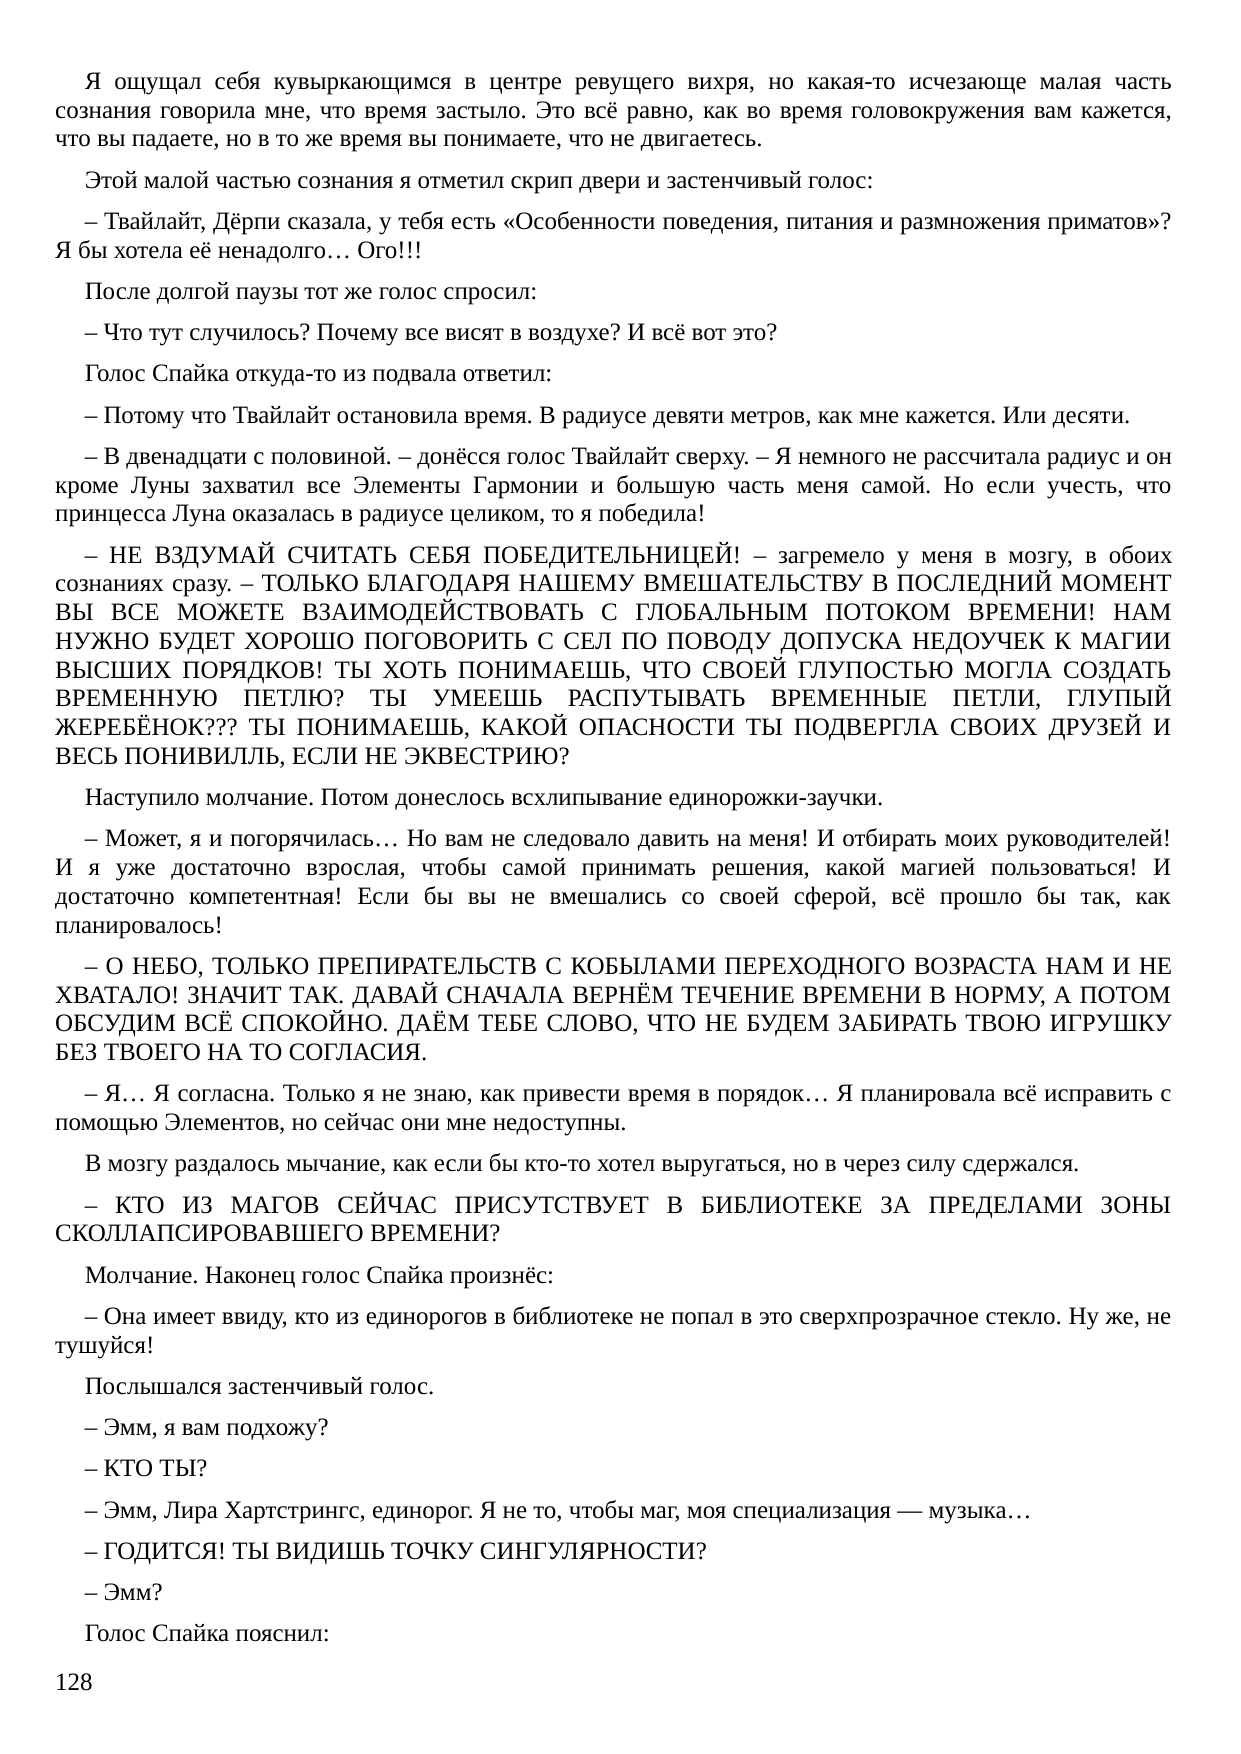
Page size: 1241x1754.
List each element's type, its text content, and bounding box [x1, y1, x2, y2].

text – Эмм, я вам подхожу? [55, 1412, 1173, 1441]
text Наступило молчание. Потом донеслось всхлипывание единорожки-заучки. [55, 782, 1173, 811]
text Голос Спайка откуда-то из подвала ответил: [55, 358, 1173, 387]
text – Может, я и погорячилась… Но вам не следовало давить на меня! И отбирать моих руководителей! И я уже достаточно взрослая, чтобы самой принимать решения, какой магией пользоваться! И достаточно компетентная! Если бы вы не вмешались со своей сферой, всё прошло бы так, как планировалось! [55, 823, 1173, 938]
text – НЕ ВЗДУМАЙ СЧИТАТЬ СЕБЯ ПОБЕДИТЕЛЬНИЦЕЙ! – загремело у меня в мозгу, в обоих сознаниях сразу. – ТОЛЬКО БЛАГОДАРЯ НАШЕМУ ВМЕШАТЕЛЬСТВУ В ПОСЛЕДНИЙ МОМЕНТ ВЫ ВСЕ МОЖЕТЕ ВЗАИМОДЕЙСТВОВАТЬ С ГЛОБАЛЬНЫМ ПОТОКОМ ВРЕМЕНИ! НАМ НУЖНО БУДЕТ ХОРОШО ПОГОВОРИТЬ С СЕЛ ПО ПОВОДУ ДОПУСКА НЕДОУЧЕК К МАГИИ ВЫСШИХ ПОРЯДКОВ! ТЫ ХОТЬ ПОНИМАЕШЬ, ЧТО СВОЕЙ ГЛУПОСТЬЮ МОГЛА СОЗДАТЬ ВРЕМЕННУЮ ПЕТЛЮ? ТЫ УМЕЕШЬ РАСПУТЫВАТЬ ВРЕМЕННЫЕ ПЕТЛИ, ГЛУПЫЙ ЖЕРЕБЁНОК??? ТЫ ПОНИМАЕШЬ, КАКОЙ ОПАСНОСТИ ТЫ ПОДВЕРГЛА СВОИХ ДРУЗЕЙ И ВЕСЬ ПОНИВИЛЛЬ, ЕСЛИ НЕ ЭКВЕСТРИЮ? [55, 540, 1173, 770]
text – Эмм, Лира Хартстрингс, единорог. Я не то, чтобы маг, моя специализация — музыка… [55, 1495, 1173, 1523]
text – В двенадцати с половиной. – донёсся голос Твайлайт сверху. – Я немного не рассчитала радиус и он кроме Луны захватил все Элементы Гармонии и большую часть меня самой. Но если учесть, что принцесса Луна оказалась в радиусе целиком, то я победила! [55, 441, 1173, 527]
text – Твайлайт, Дёрпи сказала, у тебя есть «Особенности поведения, питания и размножения приматов»? Я бы хотела её ненадолго… Ого!!! [55, 206, 1173, 263]
text – ГОДИТСЯ! ТЫ ВИДИШЬ ТОЧКУ СИНГУЛЯРНОСТИ? [55, 1536, 1173, 1565]
text Этой малой частью сознания я отметил скрип двери и застенчивый голос: [55, 165, 1173, 193]
text Молчание. Наконец голос Спайка произнёс: [55, 1260, 1173, 1288]
text – Она имеет ввиду, кто из единорогов в библиотеке не попал в это сверхпрозрачное стекло. Ну же, не тушуйся! [55, 1301, 1173, 1358]
text Голос Спайка пояснил: [55, 1618, 1173, 1647]
text – О НЕБО, ТОЛЬКО ПРЕПИРАТЕЛЬСТВ С КОБЫЛАМИ ПЕРЕХОДНОГО ВОЗРАСТА НАМ И НЕ ХВАТАЛО! ЗНАЧИТ ТАК. ДАВАЙ СНАЧАЛА ВЕРНЁМ ТЕЧЕНИЕ ВРЕМЕНИ В НОРМУ, А ПОТОМ ОБСУДИМ ВСЁ СПОКОЙНО. ДАЁМ ТЕБЕ СЛОВО, ЧТО НЕ БУДЕМ ЗАБИРАТЬ ТВОЮ ИГРУШКУ БЕЗ ТВОЕГО НА ТО СОГЛАСИЯ. [55, 951, 1173, 1066]
text Я ощущал себя кувыркающимся в центре ревущего вихря, но какая-то исчезающе малая часть сознания говорила мне, что время застыло. Это всё равно, как во время головокружения вам кажется, что вы падаете, но в то же время вы понимаете, что не двигаетесь. [55, 66, 1173, 152]
text После долгой паузы тот же голос спросил: [55, 276, 1173, 305]
text Послышался застенчивый голос. [55, 1371, 1173, 1400]
text – КТО ИЗ МАГОВ СЕЙЧАС ПРИСУТСТВУЕТ В БИБЛИОТЕКЕ ЗА ПРЕДЕЛАМИ ЗОНЫ СКОЛЛАПСИРОВАВШЕГО ВРЕМЕНИ? [55, 1190, 1173, 1247]
text – Потому что Твайлайт остановила время. В радиусе девяти метров, как мне кажется. Или десяти. [55, 400, 1173, 428]
text – Я… Я согласна. Только я не знаю, как привести время в порядок… Я планировала всё исправить с помощью Элементов, но сейчас они мне недоступны. [55, 1078, 1173, 1136]
text – Что тут случилось? Почему все висят в воздухе? И всё вот это? [55, 317, 1173, 346]
text – Эмм? [55, 1577, 1173, 1606]
text В мозгу раздалось мычание, как если бы кто-то хотел выругаться, но в через силу сдержался. [55, 1148, 1173, 1177]
text – КТО ТЫ? [55, 1453, 1173, 1482]
